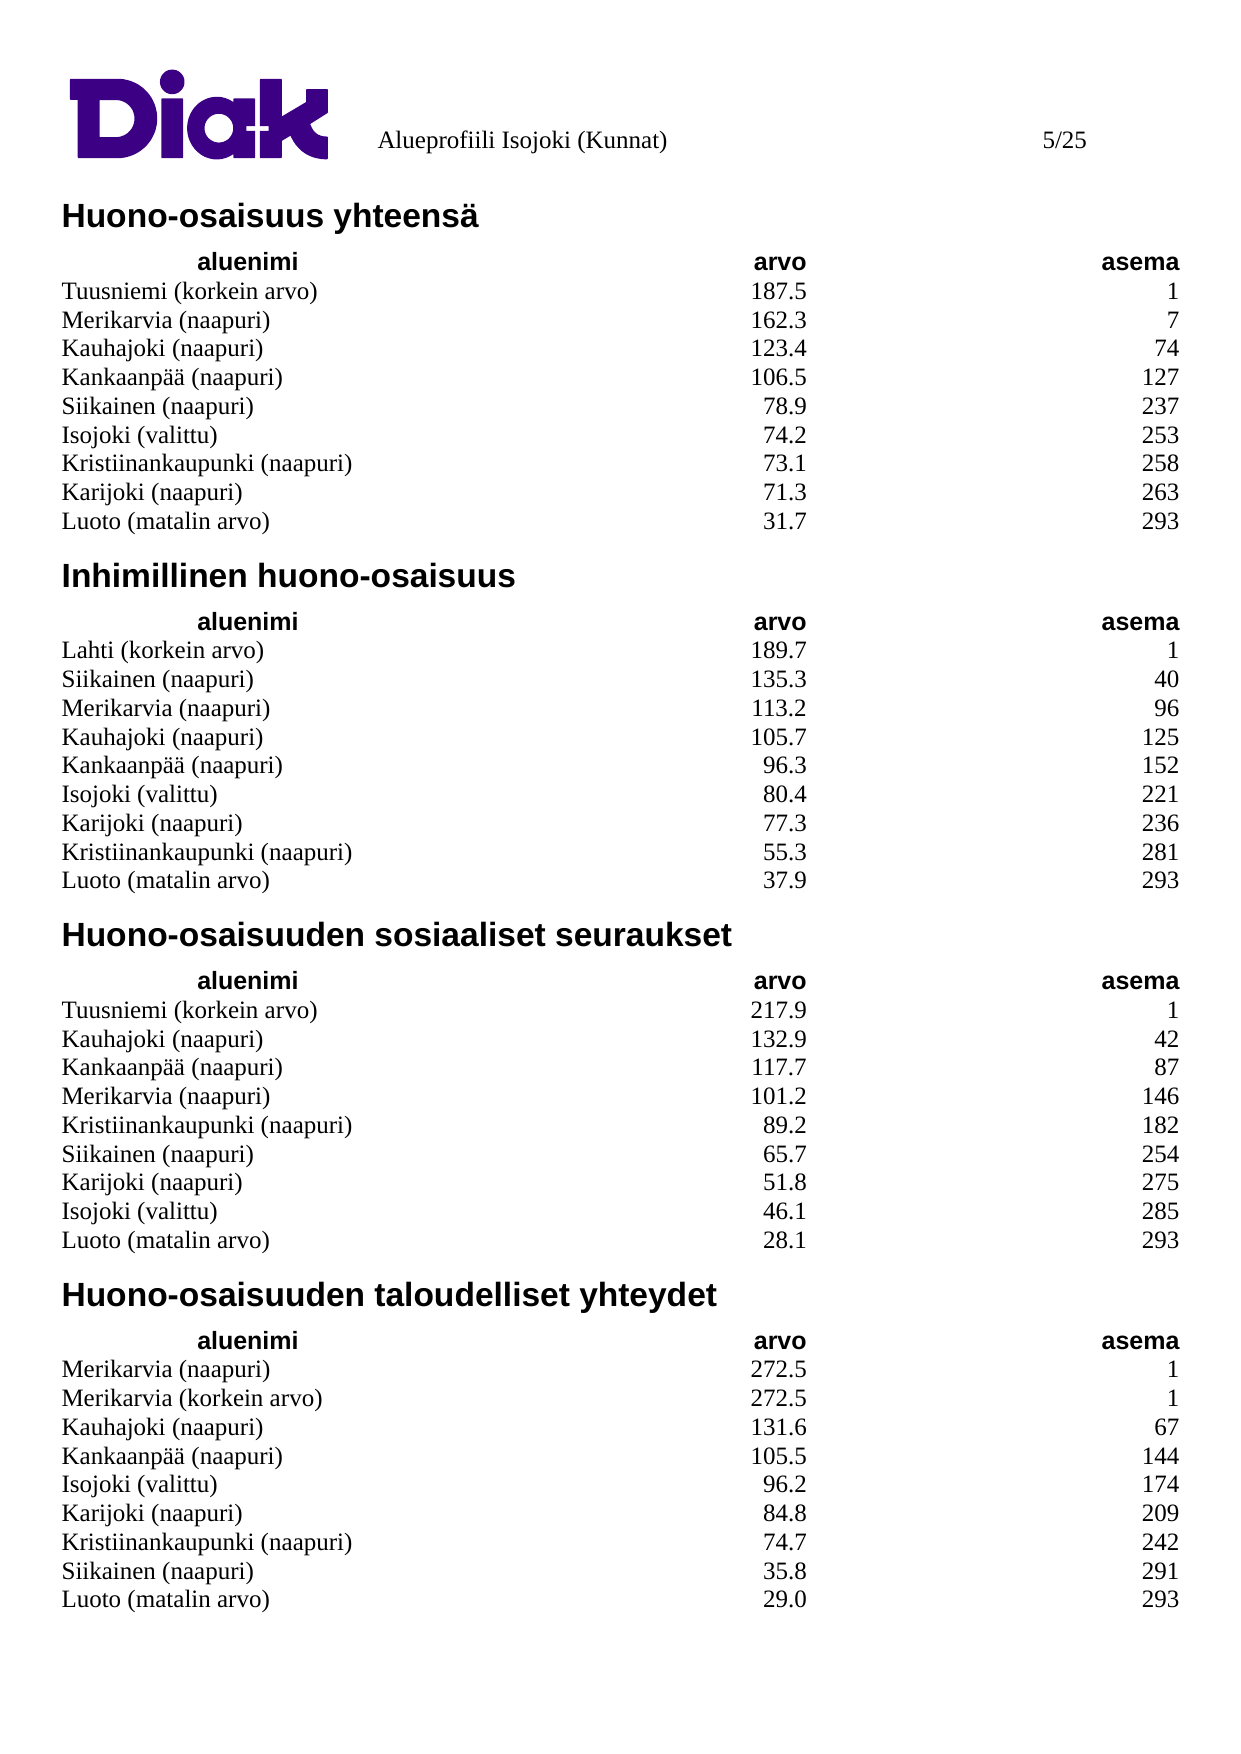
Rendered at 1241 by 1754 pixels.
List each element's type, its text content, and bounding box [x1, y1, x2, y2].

table_cell 174 [806, 1470, 1179, 1498]
table_cell 105.7 [434, 722, 806, 751]
table_cell 132.9 [434, 1024, 806, 1052]
table_cell Kauhajoki (naapuri) [61, 722, 434, 751]
subtitle Huono-osaisuus yhteensä [61, 196, 1179, 235]
table_cell Siikainen (naapuri) [61, 391, 434, 420]
table_cell 1 [806, 636, 1179, 664]
table_cell 272.5 [434, 1355, 806, 1383]
table_cell 105.5 [434, 1441, 806, 1469]
table_cell 89.2 [434, 1110, 806, 1139]
table_cell Lahti (korkein arvo) [61, 636, 434, 664]
table_cell Kankaanpää (naapuri) [61, 751, 434, 779]
subtitle Huono-osaisuuden taloudelliset yhteydet [61, 1274, 1179, 1313]
table_cell Luoto (matalin arvo) [61, 866, 434, 894]
table_cell Kauhajoki (naapuri) [61, 1412, 434, 1441]
table_cell 253 [806, 420, 1179, 448]
subtitle Huono-osaisuuden sosiaaliset seuraukset [61, 915, 1179, 954]
table_cell 272.5 [434, 1383, 806, 1412]
table_cell Karijoki (naapuri) [61, 477, 434, 506]
table_cell 117.7 [434, 1053, 806, 1081]
table_cell 77.3 [434, 808, 806, 837]
table_cell 28.1 [434, 1225, 806, 1254]
table_cell Merikarvia (naapuri) [61, 1355, 434, 1383]
table_cell 46.1 [434, 1196, 806, 1225]
table_cell Siikainen (naapuri) [61, 1139, 434, 1167]
table_cell Tuusniemi (korkein arvo) [61, 995, 434, 1024]
subtitle Inhimillinen huono-osaisuus [61, 556, 1179, 594]
table_cell 182 [806, 1110, 1179, 1139]
table_cell 87 [806, 1053, 1179, 1081]
table_header arvo [434, 247, 806, 276]
table_header asema [806, 966, 1179, 995]
table_header aluenimi [61, 607, 434, 636]
table_cell Siikainen (naapuri) [61, 1556, 434, 1584]
table_cell 80.4 [434, 779, 806, 808]
table_cell 65.7 [434, 1139, 806, 1167]
table_cell 242 [806, 1527, 1179, 1556]
table_cell Isojoki (valittu) [61, 420, 434, 448]
table_cell Kauhajoki (naapuri) [61, 334, 434, 362]
table_cell 113.2 [434, 693, 806, 722]
table_cell 29.0 [434, 1585, 806, 1613]
table_cell 285 [806, 1196, 1179, 1225]
table_header asema [806, 607, 1179, 636]
table_cell Merikarvia (korkein arvo) [61, 1383, 434, 1412]
table_cell 1 [806, 276, 1179, 305]
table_cell Luoto (matalin arvo) [61, 506, 434, 535]
table_cell 237 [806, 391, 1179, 420]
table_cell Isojoki (valittu) [61, 1470, 434, 1498]
table_header arvo [434, 607, 806, 636]
table_cell Merikarvia (naapuri) [61, 693, 434, 722]
table_cell 73.1 [434, 449, 806, 477]
table_cell Kristiinankaupunki (naapuri) [61, 1527, 434, 1556]
table_cell 106.5 [434, 362, 806, 391]
table_cell 55.3 [434, 837, 806, 866]
table_cell Karijoki (naapuri) [61, 1498, 434, 1527]
table_cell 96.2 [434, 1470, 806, 1498]
table_cell 254 [806, 1139, 1179, 1167]
table_cell Tuusniemi (korkein arvo) [61, 276, 434, 305]
table_cell 96.3 [434, 751, 806, 779]
table_cell 236 [806, 808, 1179, 837]
table_cell 74.2 [434, 420, 806, 448]
table_cell 221 [806, 779, 1179, 808]
table_cell 96 [806, 693, 1179, 722]
table_cell Karijoki (naapuri) [61, 808, 434, 837]
table_cell 144 [806, 1441, 1179, 1469]
table_cell 127 [806, 362, 1179, 391]
table_cell 40 [806, 664, 1179, 693]
table_cell 7 [806, 305, 1179, 333]
table_header aluenimi [61, 1326, 434, 1354]
table_cell 125 [806, 722, 1179, 751]
table_cell Karijoki (naapuri) [61, 1168, 434, 1196]
table_cell 78.9 [434, 391, 806, 420]
table_cell 293 [806, 866, 1179, 894]
table_cell Isojoki (valittu) [61, 1196, 434, 1225]
table_header arvo [434, 966, 806, 995]
table_cell Luoto (matalin arvo) [61, 1585, 434, 1613]
table_cell 162.3 [434, 305, 806, 333]
table_cell 84.8 [434, 1498, 806, 1527]
table_cell Kauhajoki (naapuri) [61, 1024, 434, 1052]
table_cell Kankaanpää (naapuri) [61, 1053, 434, 1081]
table_cell 293 [806, 506, 1179, 535]
table_cell 67 [806, 1412, 1179, 1441]
table_cell 281 [806, 837, 1179, 866]
table_cell 1 [806, 1355, 1179, 1383]
table_cell 1 [806, 995, 1179, 1024]
table_header aluenimi [61, 247, 434, 276]
table_cell 31.7 [434, 506, 806, 535]
table_cell 74.7 [434, 1527, 806, 1556]
table_cell 146 [806, 1081, 1179, 1110]
table_cell Isojoki (valittu) [61, 779, 434, 808]
table_cell Kankaanpää (naapuri) [61, 362, 434, 391]
table_cell 101.2 [434, 1081, 806, 1110]
table_header asema [806, 247, 1179, 276]
table_cell 1 [806, 1383, 1179, 1412]
table_cell 293 [806, 1225, 1179, 1254]
table_cell 42 [806, 1024, 1179, 1052]
table_cell Kankaanpää (naapuri) [61, 1441, 434, 1469]
table_cell 35.8 [434, 1556, 806, 1584]
table_cell Siikainen (naapuri) [61, 664, 434, 693]
table_cell 51.8 [434, 1168, 806, 1196]
table_cell Kristiinankaupunki (naapuri) [61, 449, 434, 477]
table_cell 293 [806, 1585, 1179, 1613]
table_cell 152 [806, 751, 1179, 779]
table_cell Kristiinankaupunki (naapuri) [61, 837, 434, 866]
table_cell 71.3 [434, 477, 806, 506]
table_header asema [806, 1326, 1179, 1354]
table_cell Kristiinankaupunki (naapuri) [61, 1110, 434, 1139]
table_cell 258 [806, 449, 1179, 477]
table_cell Merikarvia (naapuri) [61, 305, 434, 333]
table_cell 275 [806, 1168, 1179, 1196]
table_cell 209 [806, 1498, 1179, 1527]
table_cell 263 [806, 477, 1179, 506]
table_cell 74 [806, 334, 1179, 362]
table_cell Luoto (matalin arvo) [61, 1225, 434, 1254]
table_cell 189.7 [434, 636, 806, 664]
table_cell 187.5 [434, 276, 806, 305]
table_header arvo [434, 1326, 806, 1354]
table_cell 217.9 [434, 995, 806, 1024]
table_cell 37.9 [434, 866, 806, 894]
table_header aluenimi [61, 966, 434, 995]
table_cell 291 [806, 1556, 1179, 1584]
table_cell 131.6 [434, 1412, 806, 1441]
table_cell 123.4 [434, 334, 806, 362]
table_cell 135.3 [434, 664, 806, 693]
table_cell Merikarvia (naapuri) [61, 1081, 434, 1110]
